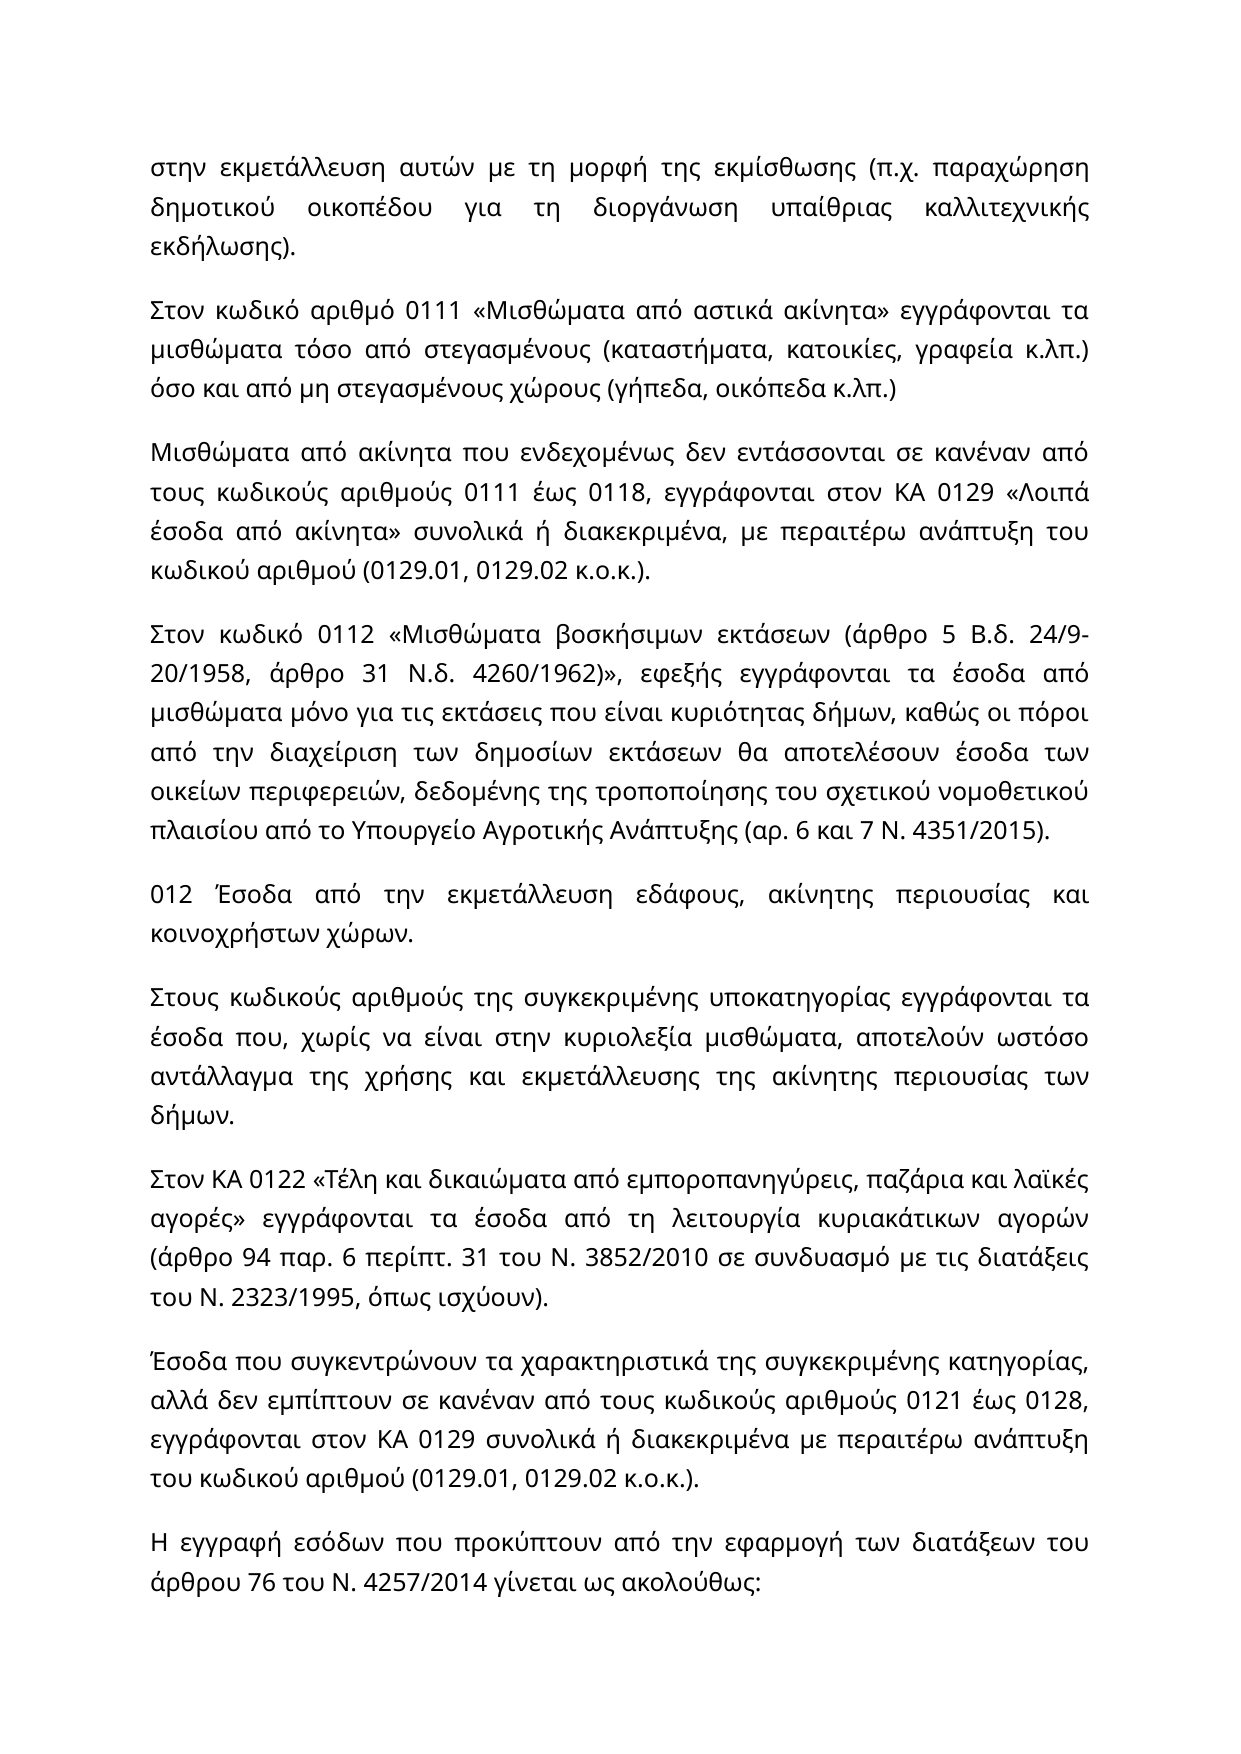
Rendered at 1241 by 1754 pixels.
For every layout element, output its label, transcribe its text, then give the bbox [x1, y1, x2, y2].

text Στον ΚΑ 0122 «Τέλη και δικαιώματα από εμποροπανηγύρεις, παζάρια και λαϊκές αγορές» εγγράφονται τα έσοδα από τη λειτουργία κυριακάτικων αγορών (άρθρο 94 παρ. 6 περίπτ. 31 του Ν. 3852/2010 σε συνδυασμό με τις διατάξεις του Ν. 2323/1995, όπως ισχύουν). [150, 1162, 1090, 1313]
text Στους κωδικούς αριθμούς της συγκεκριμένης υποκατηγορίας εγγράφονται τα έσοδα που, χωρίς να είναι στην κυριολεξία μισθώματα, αποτελούν ωστόσο αντάλλαγμα της χρήσης και εκμετάλλευσης της ακίνητης περιουσίας των δήμων. [150, 980, 1090, 1132]
text Μισθώματα από ακίνητα που ενδεχομένως δεν εντάσσονται σε κανέναν από τους κωδικούς αριθμούς 0111 έως 0118, εγγράφονται στον ΚΑ 0129 «Λοιπά έσοδα από ακίνητα» συνολικά ή διακεκριμένα, με περαιτέρω ανάπτυξη του κωδικού αριθμού (0129.01, 0129.02 κ.ο.κ.). [150, 435, 1090, 587]
text Έσοδα που συγκεντρώνουν τα χαρακτηριστικά της συγκεκριμένης κατηγορίας, αλλά δεν εμπίπτουν σε κανέναν από τους κωδικούς αριθμούς 0121 έως 0128, εγγράφονται στον ΚΑ 0129 συνολικά ή διακεκριμένα με περαιτέρω ανάπτυξη του κωδικού αριθμού (0129.01, 0129.02 κ.ο.κ.). [150, 1343, 1090, 1495]
text Η εγγραφή εσόδων που προκύπτουν από την εφαρμογή των διατάξεων του άρθρου 76 του Ν. 4257/2014 γίνεται ως ακολούθως: [150, 1525, 1090, 1598]
text στην εκμετάλλευση αυτών με τη μορφή της εκμίσθωσης (π.χ. παραχώρηση δημοτικού οικοπέδου για τη διοργάνωση υπαίθριας καλλιτεχνικής εκδήλωσης). [150, 150, 1090, 262]
text 012 Έσοδα από την εκμετάλλευση εδάφους, ακίνητης περιουσίας και κοινοχρήστων χώρων. [150, 877, 1090, 950]
text Στον κωδικό αριθμό 0111 «Μισθώματα από αστικά ακίνητα» εγγράφονται τα μισθώματα τόσο από στεγασμένους (καταστήματα, κατοικίες, γραφεία κ.λπ.) όσο και από μη στεγασμένους χώρους (γήπεδα, οικόπεδα κ.λπ.) [150, 292, 1090, 405]
text Στον κωδικό 0112 «Μισθώματα βοσκήσιμων εκτάσεων (άρθρο 5 Β.δ. 24/9-20/1958, άρθρο 31 Ν.δ. 4260/1962)», εφεξής εγγράφονται τα έσοδα από μισθώματα μόνο για τις εκτάσεις που είναι κυριότητας δήμων, καθώς οι πόροι από την διαχείριση των δημοσίων εκτάσεων θα αποτελέσουν έσοδα των οικείων περιφερειών, δεδομένης της τροποποίησης του σχετικού νομοθετικού πλαισίου από το Υπουργείο Αγροτικής Ανάπτυξης (αρ. 6 και 7 Ν. 4351/2015). [150, 617, 1090, 847]
